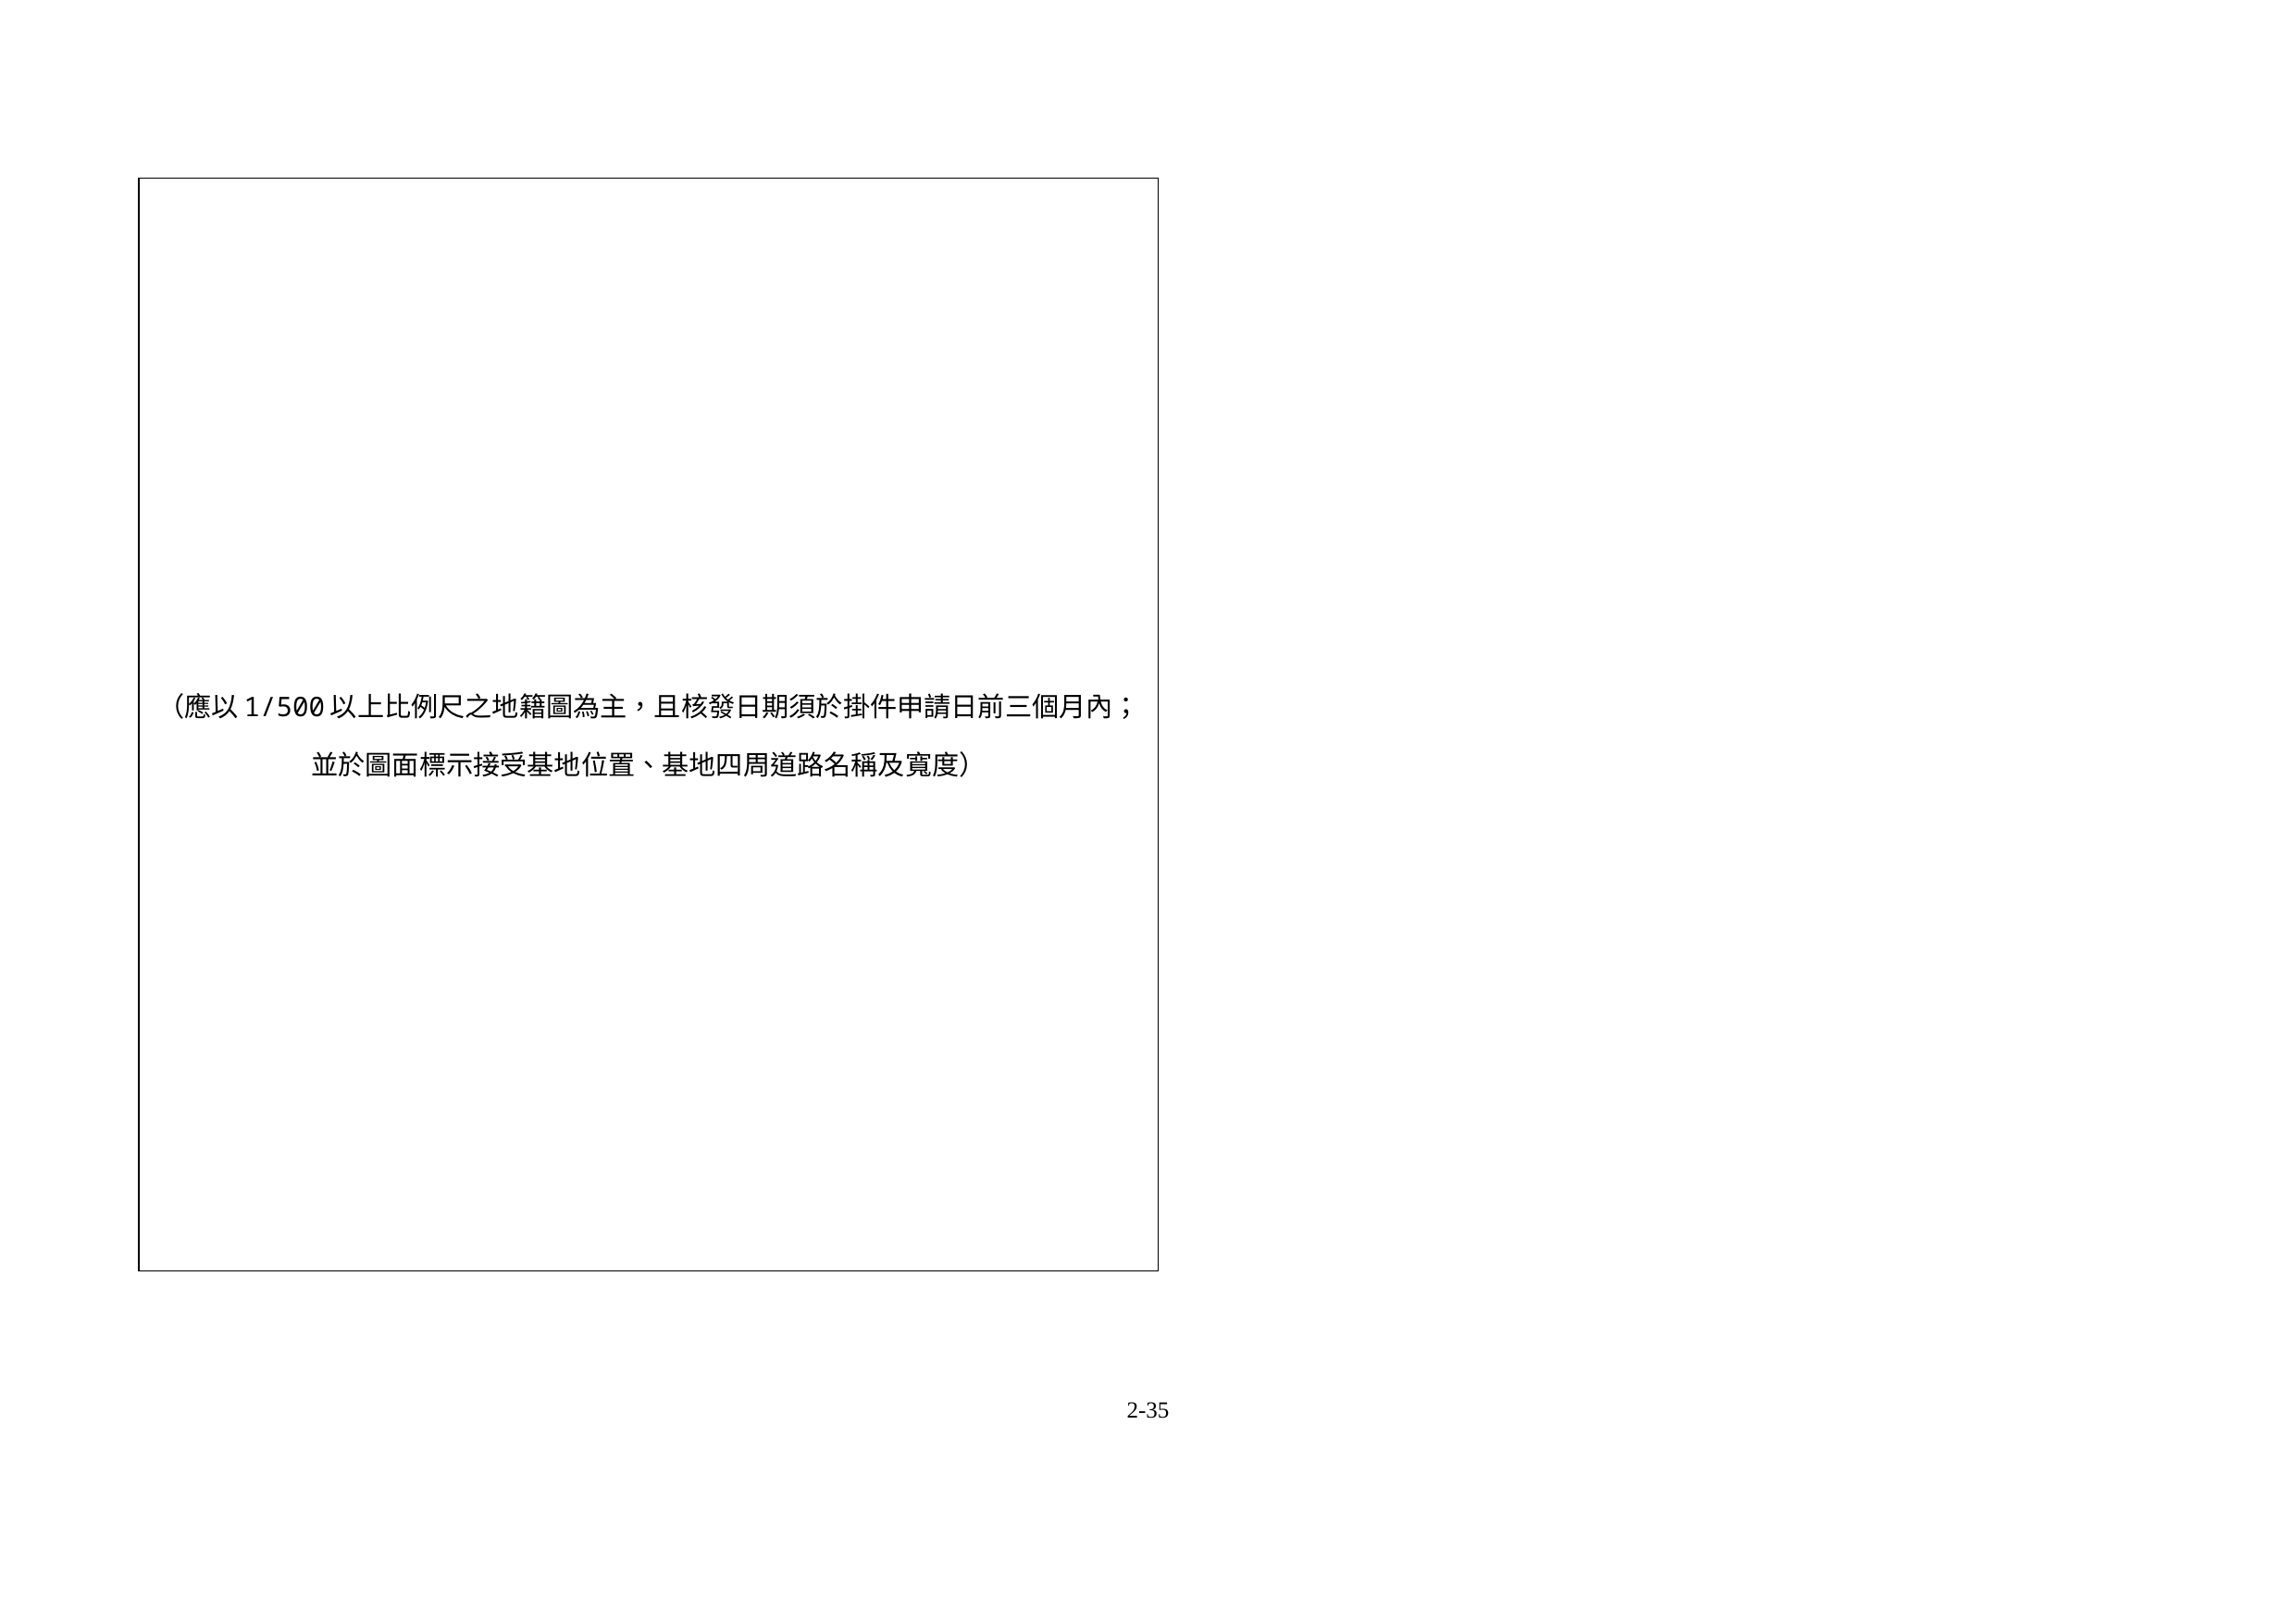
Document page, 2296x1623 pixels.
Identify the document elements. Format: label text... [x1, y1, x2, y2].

table_header （應以1/500以上比例尺之地籍圖為主，且核發日期須於掛件申請日前三個月內；並於圖面標示接受基地位置、基地四周道路名稱及寬度） [140, 179, 1158, 1270]
